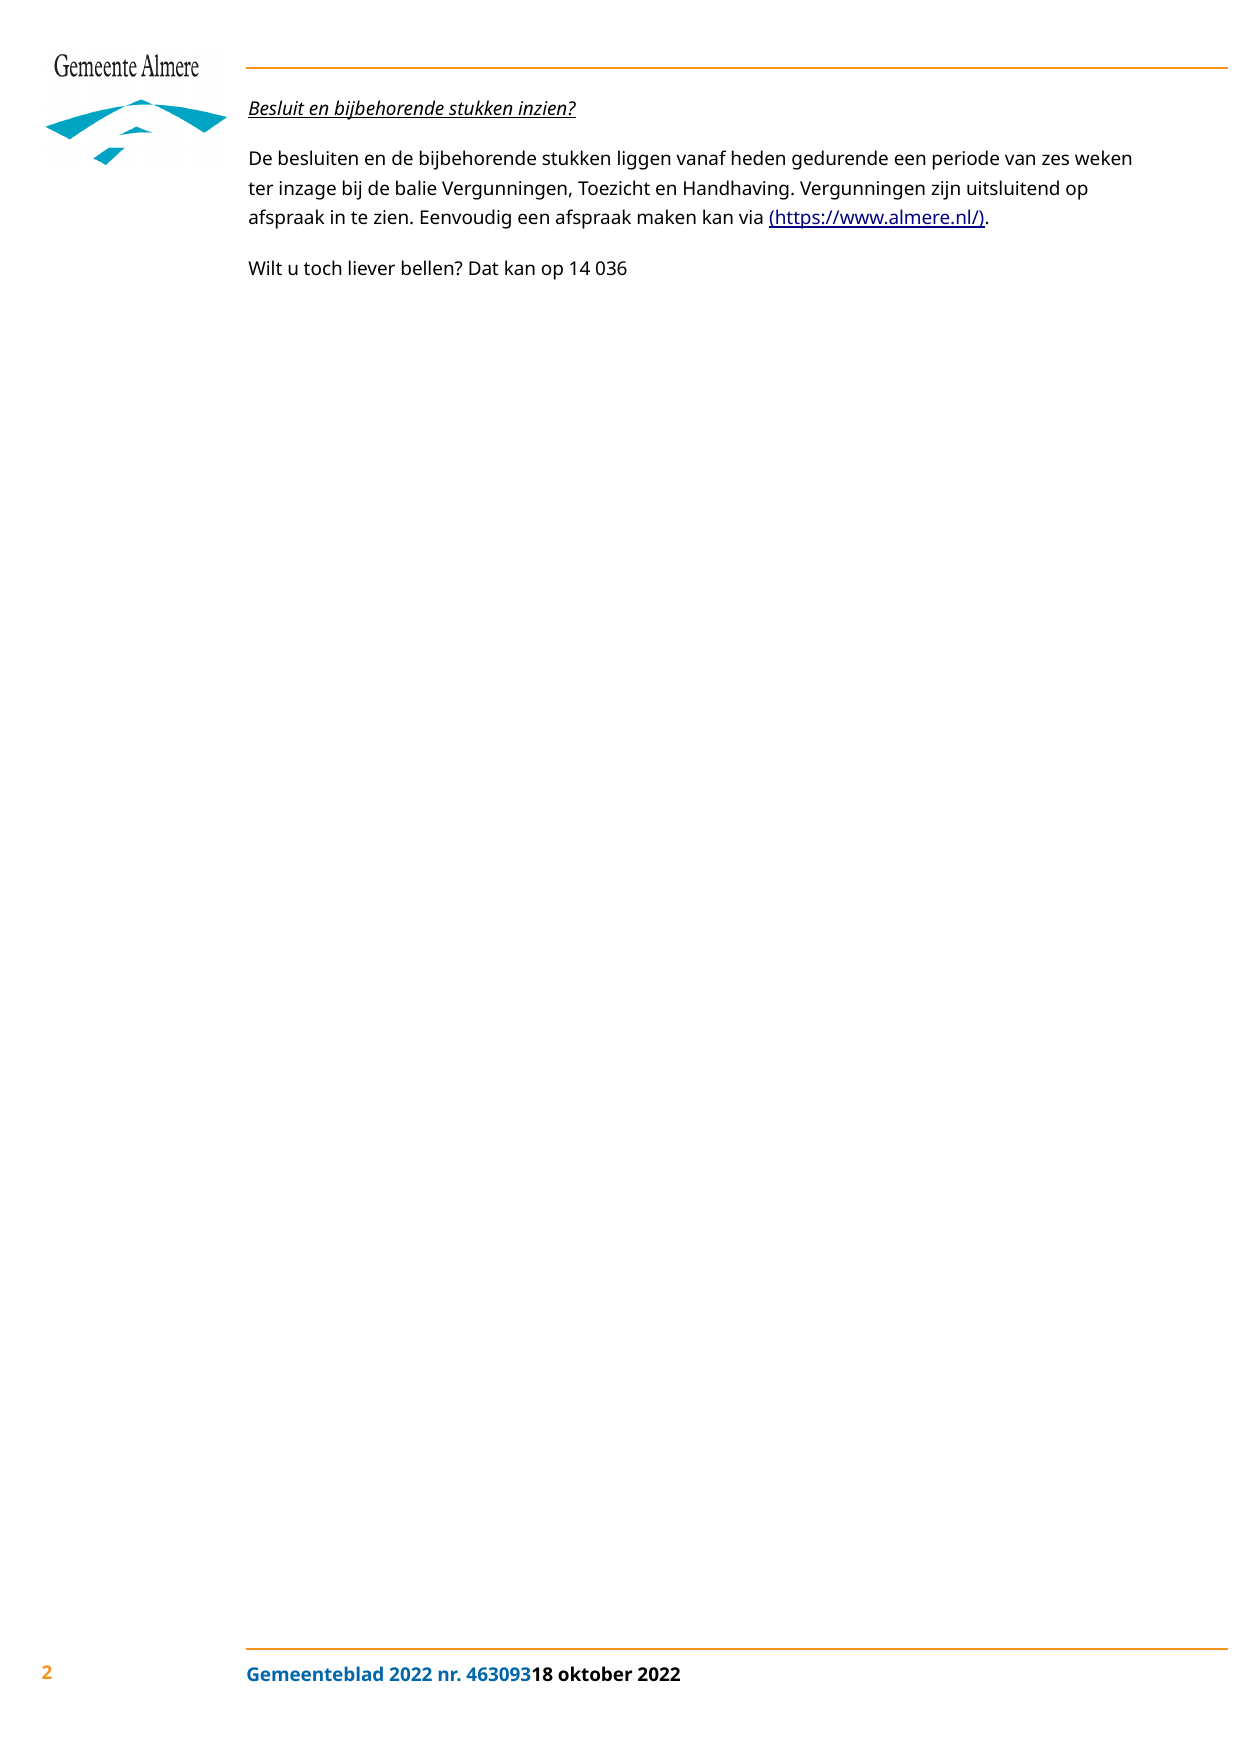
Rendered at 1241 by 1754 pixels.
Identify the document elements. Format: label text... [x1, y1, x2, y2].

picture [41, 47, 231, 172]
text Wilt u toch liever bellen? Dat kan op 14 036 [248, 255, 1152, 281]
text De besluiten en de bijbehorende stukken liggen vanaf heden gedurende een periode van zes weken ter inzage bij de balie Vergunningen, Toezicht en Handhaving. Vergunningen zijn uitsluitend op afspraak in te zien. Eenvoudig een afspraak maken kan via (https://www.almere.nl/). [248, 145, 1152, 230]
text Besluit en bijbehorende stukken inzien? [248, 95, 1152, 121]
